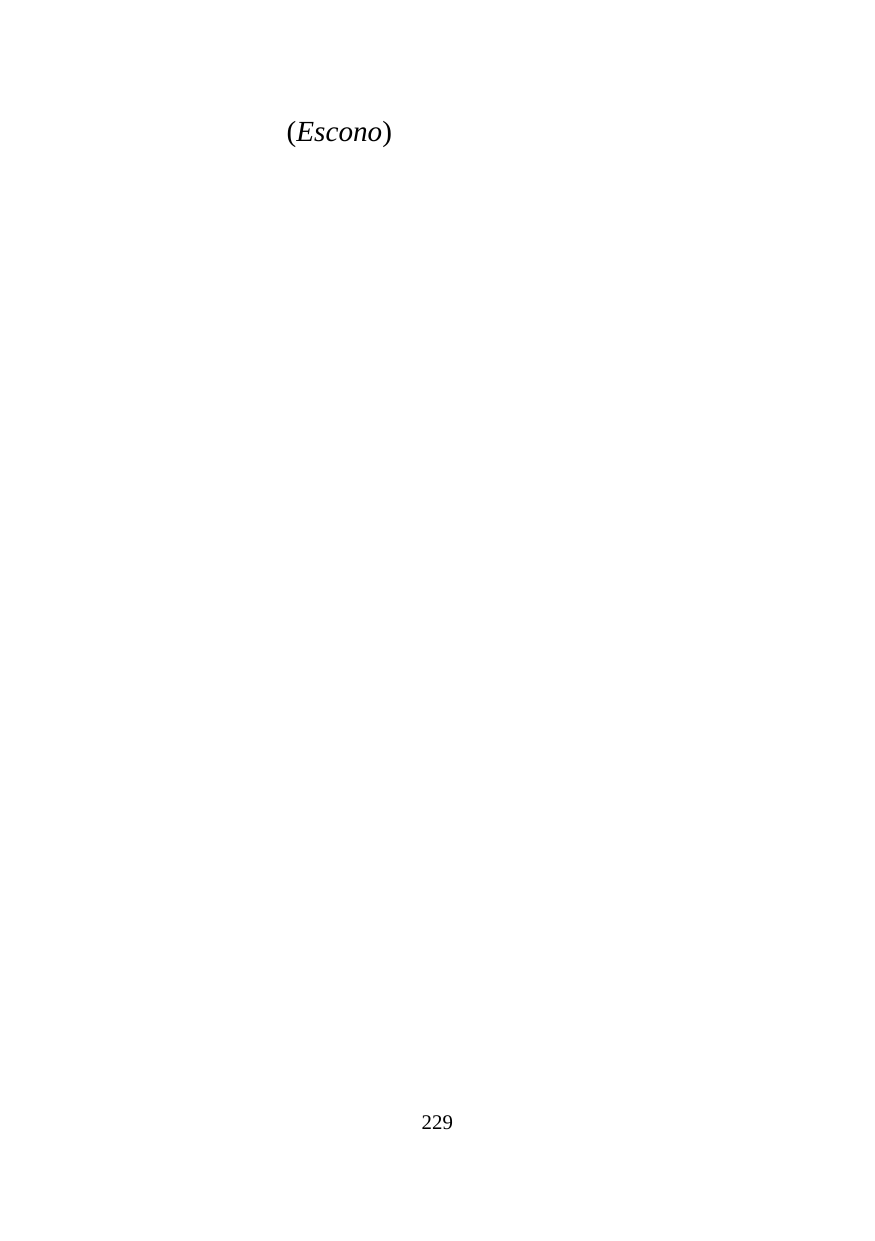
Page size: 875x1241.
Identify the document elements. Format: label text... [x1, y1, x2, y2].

table_cell (Escono) [279, 106, 768, 248]
table_cell [106, 106, 279, 248]
